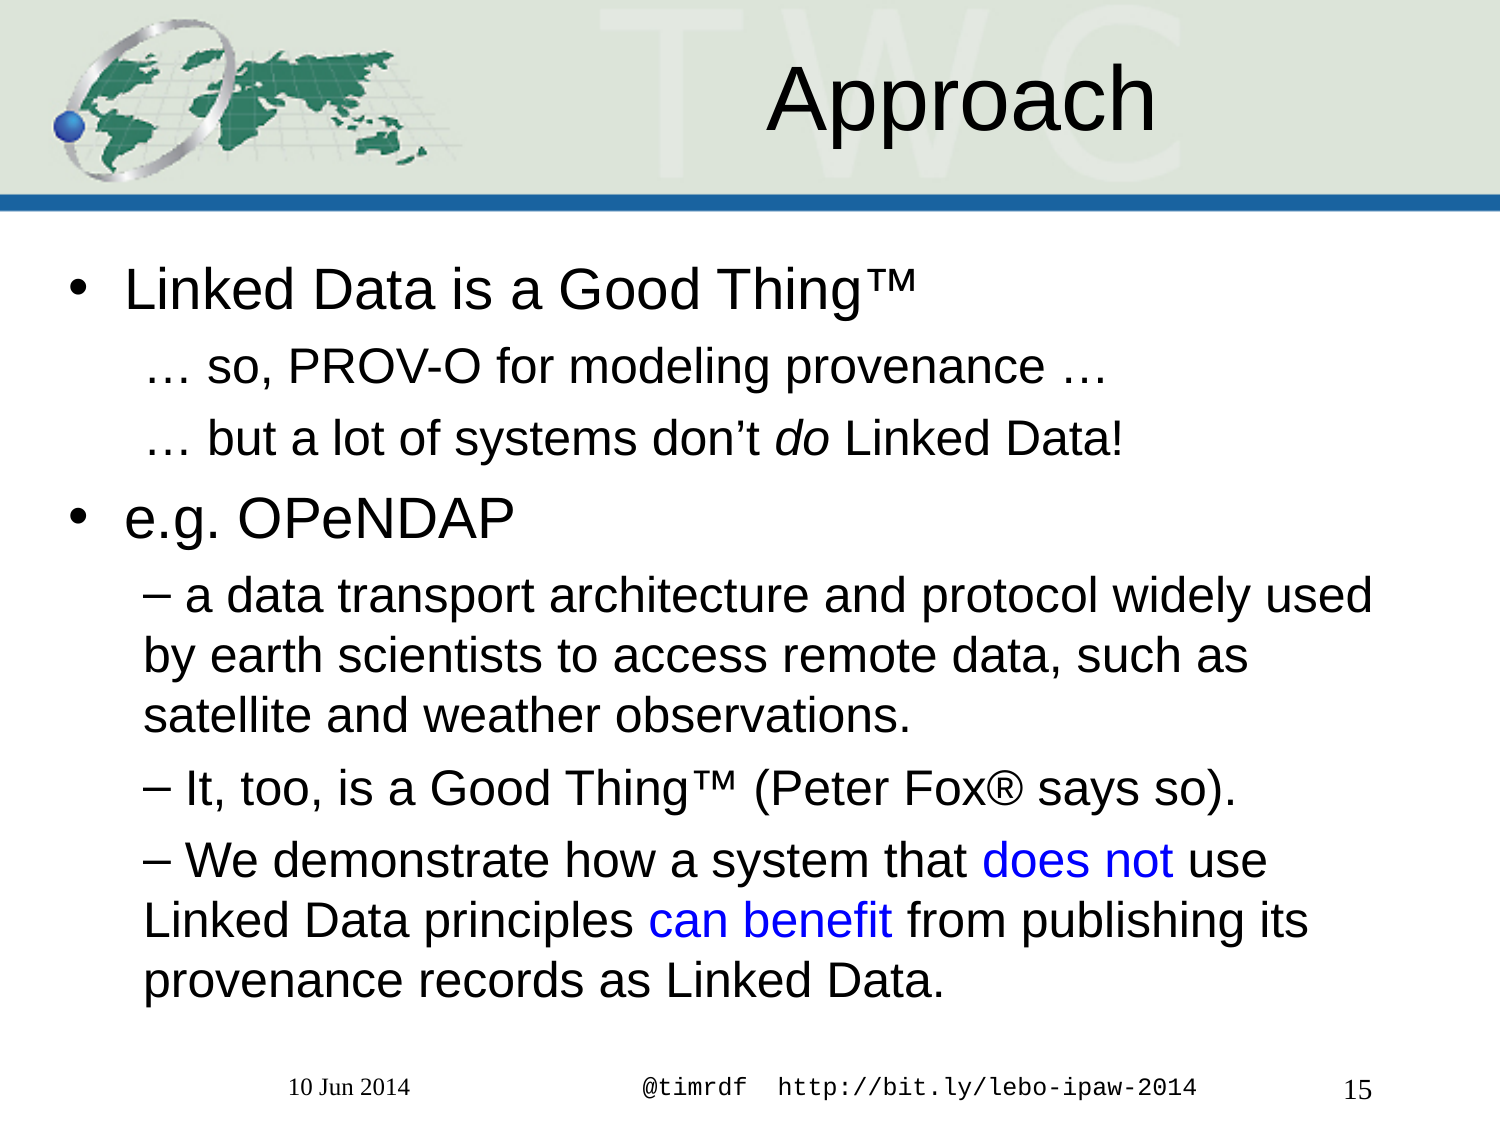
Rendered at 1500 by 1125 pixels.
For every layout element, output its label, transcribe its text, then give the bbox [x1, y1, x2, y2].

list Linked Data is a Good Thing™ … so, PROV-O for modeling provenance … … but a lot of systems don’t do Linked Data! e.g. OPeNDAP a data transport architecture and protocol widely used by earth scientists to access remote data, such as satellite and weather observations. It, too, is a Good Thing™ (Peter Fox® says so). We demonstrate how a system that does not use Linked Data principles can benefit from publishing its provenance records as Linked Data. [53, 243, 1424, 1000]
picture [0, 0, 1500, 212]
title Approach [424, 0, 1500, 188]
